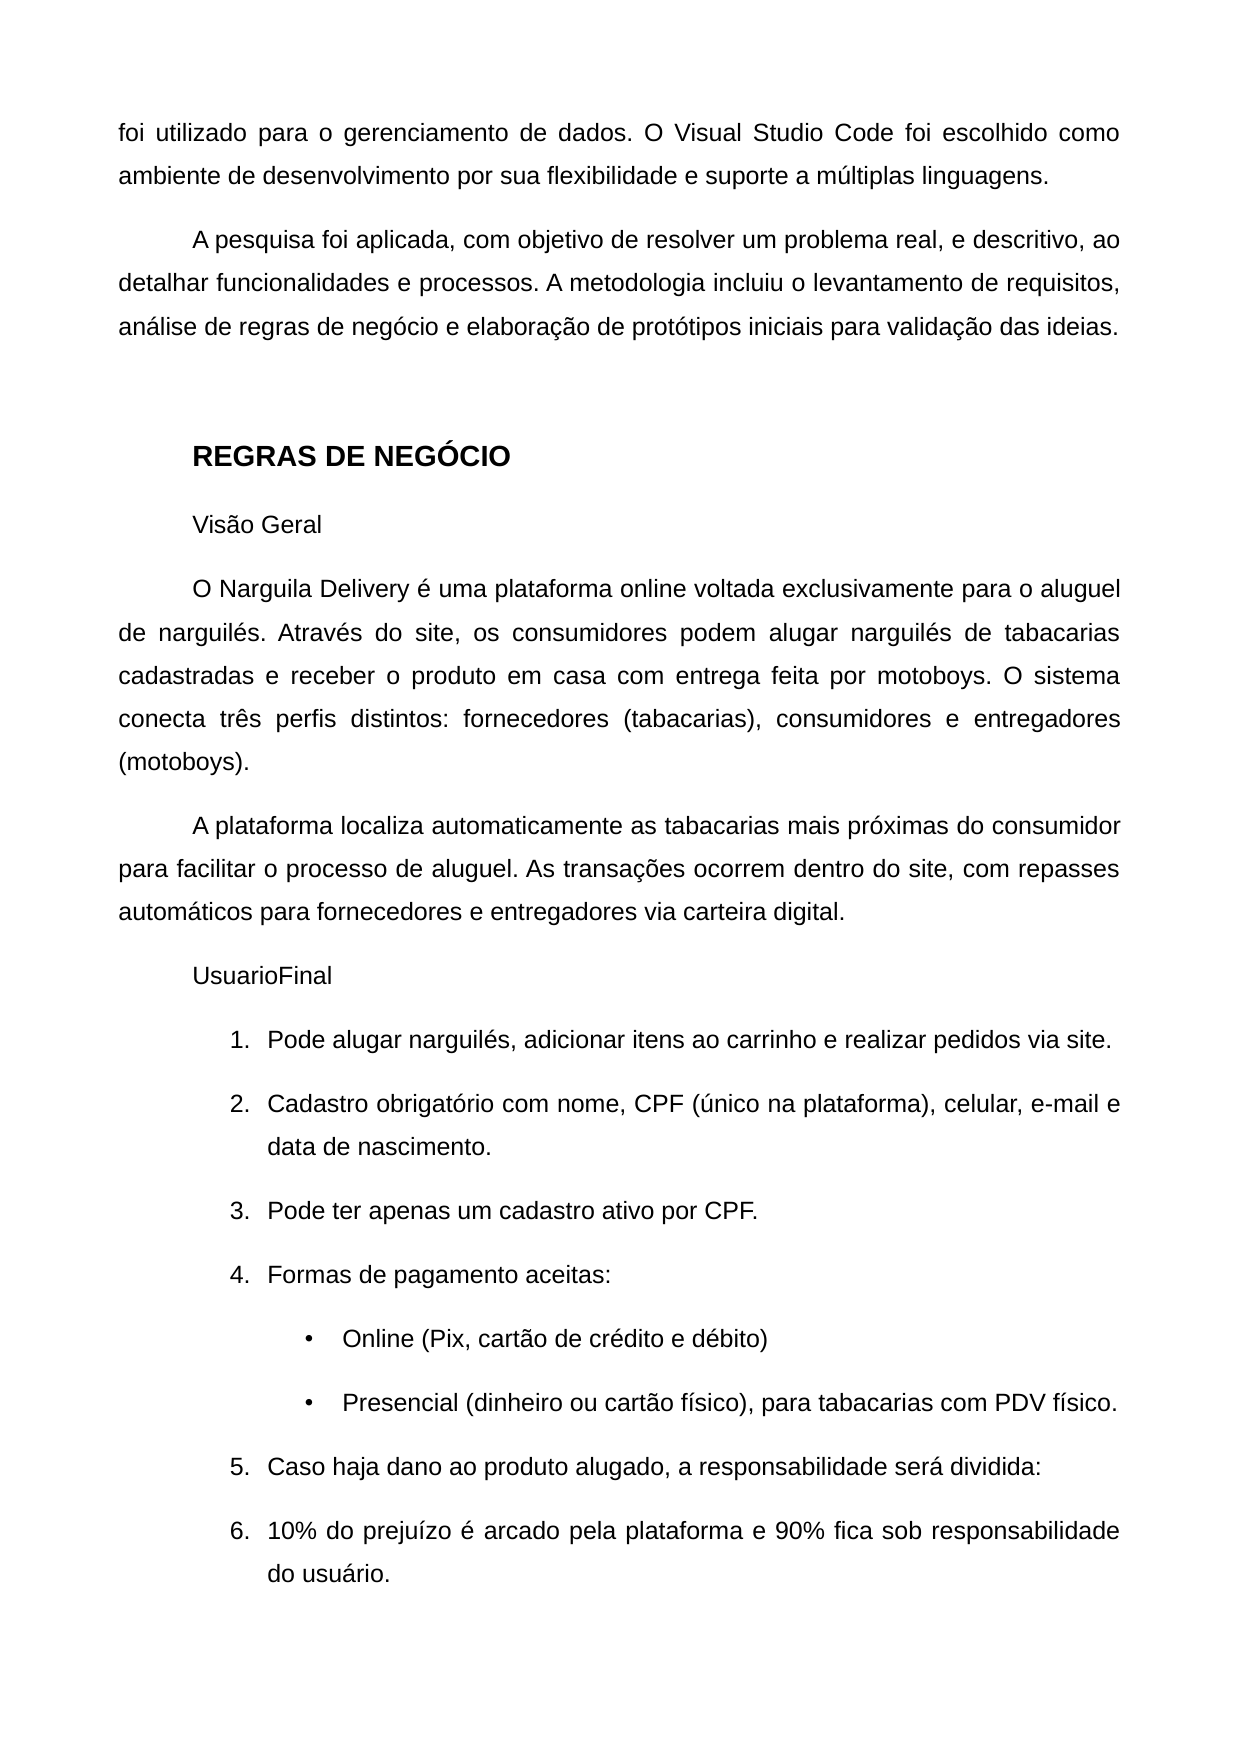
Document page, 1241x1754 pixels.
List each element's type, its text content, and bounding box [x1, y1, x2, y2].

list Caso haja dano ao produto alugado, a responsabilidade será dividida: [229, 1452, 1122, 1481]
text UsuarioFinal [118, 961, 1122, 990]
text foi utilizado para o gerenciamento de dados. O Visual Studio Code foi escolhido como ambiente de desenvolvimento por sua flexibilidade e suporte a múltiplas linguagens. [118, 118, 1122, 190]
list Pode ter apenas um cadastro ativo por CPF. [229, 1196, 1122, 1225]
text A plataforma localiza automaticamente as tabacarias mais próximas do consumidor para facilitar o processo de aluguel. As transações ocorrem dentro do site, com repasses automáticos para fornecedores e entregadores via carteira digital. [118, 811, 1122, 926]
text A pesquisa foi aplicada, com objetivo de resolver um problema real, e descritivo, ao detalhar funcionalidades e processos. A metodologia incluiu o levantamento de requisitos, análise de regras de negócio e elaboração de protótipos iniciais para validação das ideias. [118, 225, 1122, 340]
text Visão Geral [118, 511, 1122, 539]
text O Narguila Delivery é uma plataforma online voltada exclusivamente para o aluguel de narguilés. Através do site, os consumidores podem alugar narguilés de tabacarias cadastradas e receber o produto em casa com entrega feita por motoboys. O sistema conecta três perfis distintos: fornecedores (tabacarias), consumidores e entregadores (motoboys). [118, 574, 1122, 776]
list 10% do prejuízo é arcado pela plataforma e 90% fica sob responsabilidade do usuário. [229, 1516, 1122, 1588]
text REGRAS DE NEGÓCIO [118, 439, 1122, 473]
list Presencial (dinheiro ou cartão físico), para tabacarias com PDV físico. [304, 1388, 1122, 1417]
list Online (Pix, cartão de crédito e débito) [304, 1324, 1122, 1353]
list Cadastro obrigatório com nome, CPF (único na plataforma), celular, e-mail e data de nascimento. [229, 1089, 1122, 1161]
list Formas de pagamento aceitas: [229, 1260, 1122, 1289]
list Pode alugar narguilés, adicionar itens ao carrinho e realizar pedidos via site. [229, 1025, 1122, 1054]
